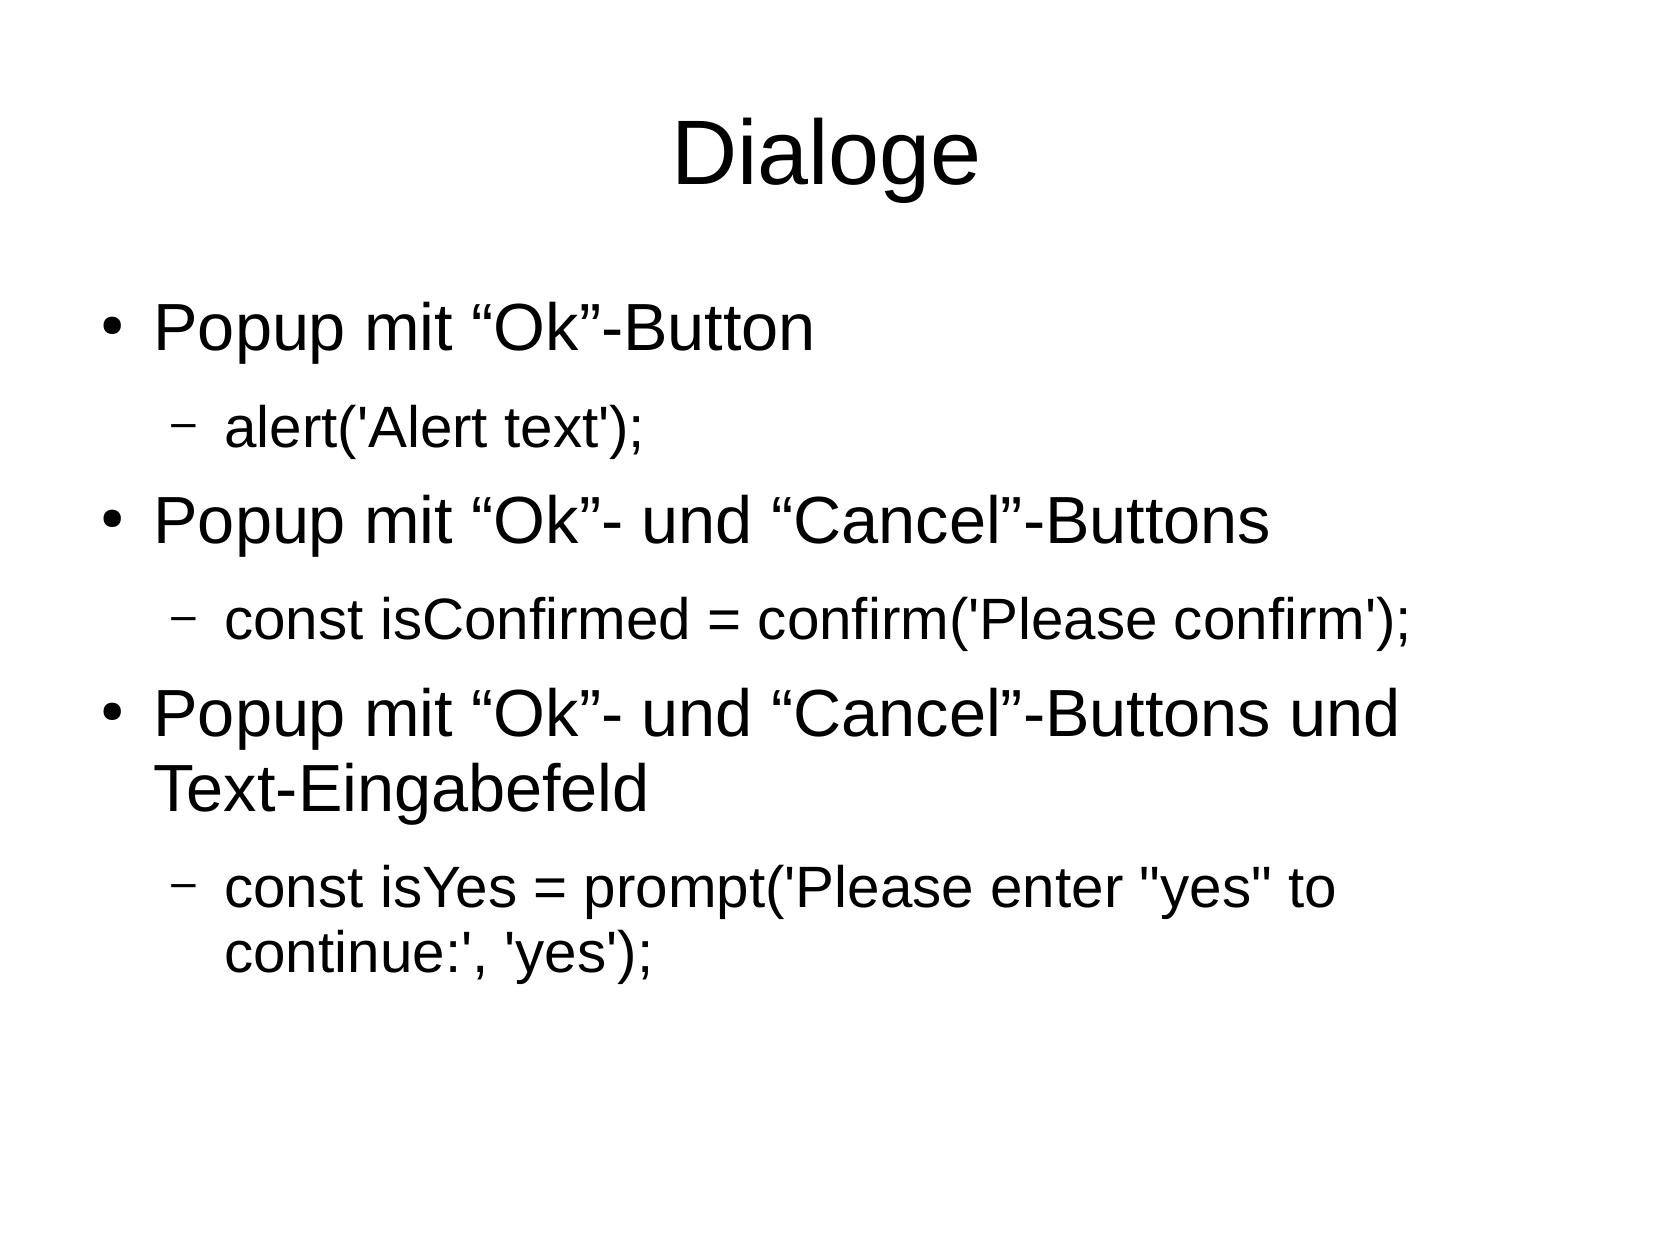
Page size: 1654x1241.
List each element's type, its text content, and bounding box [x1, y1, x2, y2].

list Popup mit “Ok”-Button alert('Alert text'); Popup mit “Ok”- und “Cancel”-Buttons const isConfirmed = confirm('Please confirm'); Popup mit “Ok”- und “Cancel”-Buttons und Text-Eingabefeld const isYes = prompt('Please enter "yes" to continue:', 'yes'); [82, 290, 1571, 1109]
title Dialoge [82, 49, 1571, 257]
